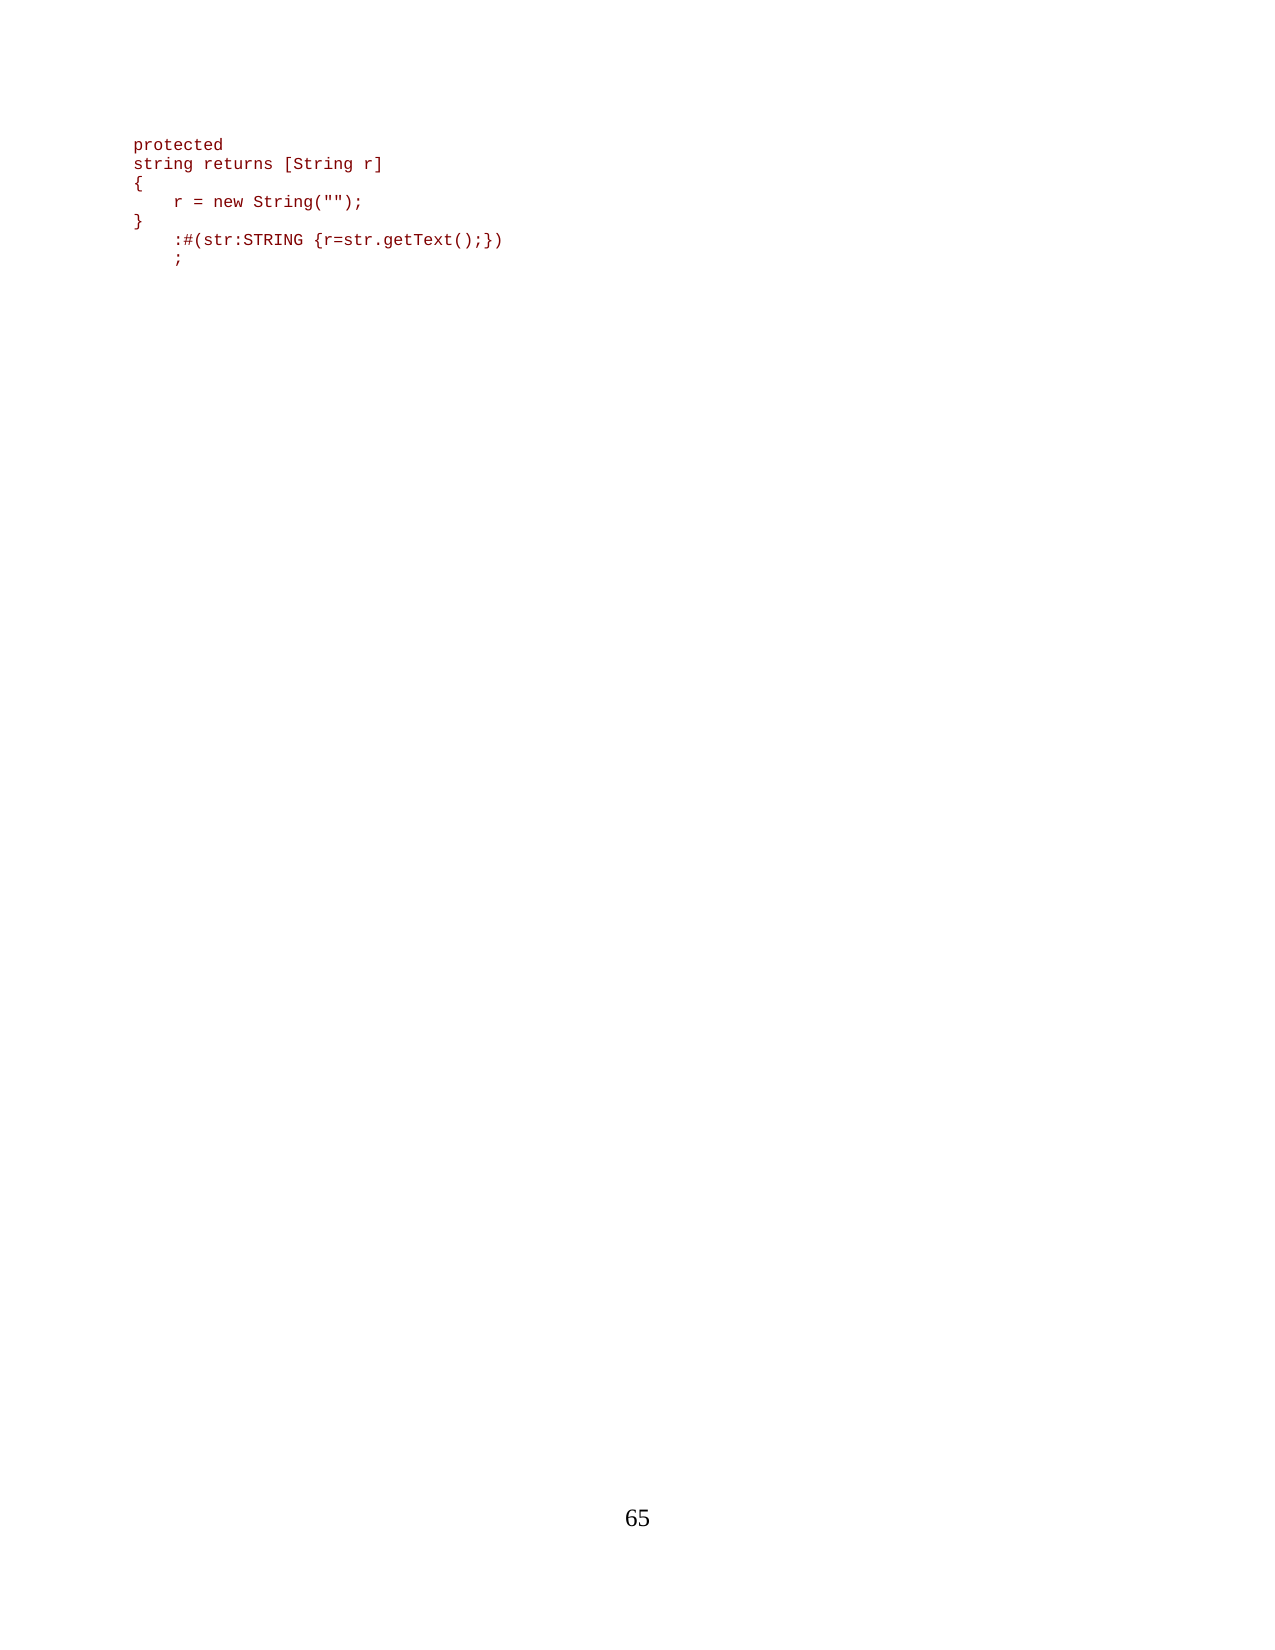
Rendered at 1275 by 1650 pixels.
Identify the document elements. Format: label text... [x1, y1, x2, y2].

text r = new String(""); [133, 193, 1157, 212]
text { [133, 175, 1157, 193]
text protected [133, 137, 1157, 156]
text ; [133, 250, 1157, 269]
text string returns [String r] [133, 156, 1157, 175]
text :#(str:STRING {r=str.getText();}) [133, 231, 1157, 250]
text } [133, 212, 1157, 231]
